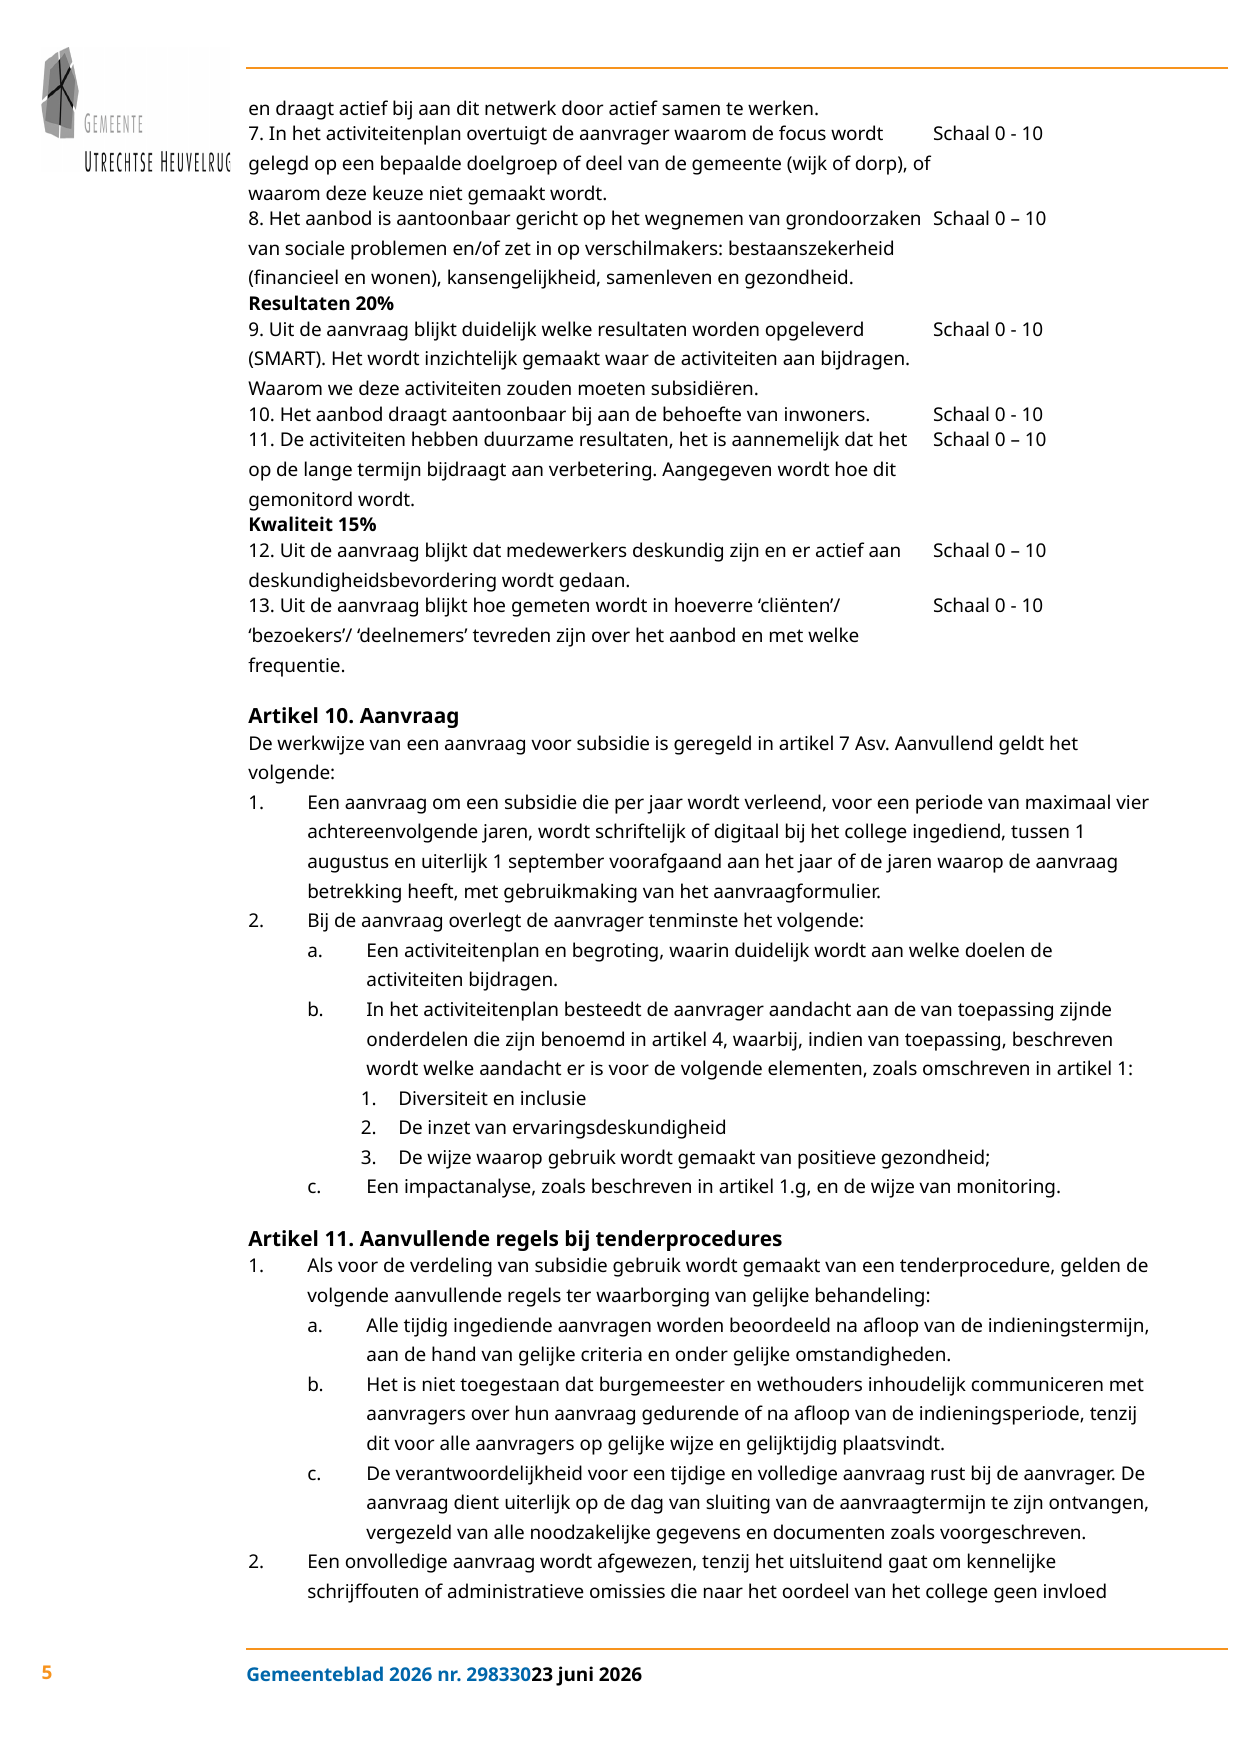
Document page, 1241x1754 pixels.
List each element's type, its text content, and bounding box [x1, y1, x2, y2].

table_cell Schaal 0 – 10 [933, 205, 1152, 290]
table_cell Schaal 0 - 10 [933, 593, 1152, 677]
list Een impactanalyse, zoals beschreven in artikel 1.g, en de wijze van monitoring. [307, 1174, 1152, 1199]
table_cell [933, 290, 1152, 316]
table_cell [933, 95, 1152, 121]
list Als voor de verdeling van subsidie gebruik wordt gemaakt van een tenderprocedure, gelden de volgende aanvullende regels ter waarborging van gelijke behandeling: [248, 1253, 1152, 1308]
table_cell Schaal 0 – 10 [933, 427, 1152, 512]
table_cell Kwaliteit 15% [248, 512, 933, 537]
table_cell [933, 512, 1152, 537]
table_cell Schaal 0 - 10 [933, 316, 1152, 401]
table_cell 13. Uit de aanvraag blijkt hoe gemeten wordt in hoeverre ‘cliënten’/ ‘bezoekers’/ ‘deelnemers’ tevreden zijn over het aanbod en met welke frequentie. [248, 593, 933, 677]
list De wijze waarop gebruik wordt gemaakt van positieve gezondheid; [361, 1144, 1152, 1170]
table_cell Resultaten 20% [248, 290, 933, 316]
table_cell en draagt actief bij aan dit netwerk door actief samen te werken. [248, 95, 933, 121]
text Artikel 10. Aanvraag [248, 702, 1152, 730]
list Alle tijdig ingediende aanvragen worden beoordeeld na afloop van de indieningstermijn, aan de hand van gelijke criteria en onder gelijke omstandigheden. [307, 1312, 1152, 1367]
list Bij de aanvraag overlegt de aanvrager tenminste het volgende: [248, 907, 1152, 933]
table_cell 10. Het aanbod draagt aantoonbaar bij aan de behoefte van inwoners. [248, 401, 933, 427]
text Artikel 11. Aanvullende regels bij tenderprocedures [248, 1224, 1152, 1253]
list De verantwoordelijkheid voor een tijdige en volledige aanvraag rust bij de aanvrager. De aanvraag dient uiterlijk op de dag van sluiting van de aanvraagtermijn te zijn ontvangen, vergezeld van alle noodzakelijke gegevens en documenten zoals voorgeschreven. [307, 1460, 1152, 1544]
table_cell 9. Uit de aanvraag blijkt duidelijk welke resultaten worden opgeleverd (SMART). Het wordt inzichtelijk gemaakt waar de activiteiten aan bijdragen. Waarom we deze activiteiten zouden moeten subsidiëren. [248, 316, 933, 401]
text De werkwijze van een aanvraag voor subsidie is geregeld in artikel 7 Asv. Aanvullend geldt het volgende: [248, 730, 1152, 785]
table_cell Schaal 0 – 10 [933, 537, 1152, 593]
list In het activiteitenplan besteedt de aanvrager aandacht aan de van toepassing zijnde onderdelen die zijn benoemd in artikel 4, waarbij, indien van toepassing, beschreven wordt welke aandacht er is voor de volgende elementen, zoals omschreven in artikel 1: [307, 996, 1152, 1081]
table_cell 11. De activiteiten hebben duurzame resultaten, het is aannemelijk dat het op de lange termijn bijdraagt aan verbetering. Aangegeven wordt hoe dit gemonitord wordt. [248, 427, 933, 512]
list Een activiteitenplan en begroting, waarin duidelijk wordt aan welke doelen de activiteiten bijdragen. [307, 937, 1152, 992]
list De inzet van ervaringsdeskundigheid [361, 1114, 1152, 1140]
list Een onvolledige aanvraag wordt afgewezen, tenzij het uitsluitend gaat om kennelijke schrijffouten of administratieve omissies die naar het oordeel van het college geen invloed [248, 1548, 1152, 1604]
list Het is niet toegestaan dat burgemeester en wethouders inhoudelijk communiceren met aanvragers over hun aanvraag gedurende of na afloop van de indieningsperiode, tenzij dit voor alle aanvragers op gelijke wijze en gelijktijdig plaatsvindt. [307, 1371, 1152, 1456]
table_cell 7. In het activiteitenplan overtuigt de aanvrager waarom de focus wordt gelegd op een bepaalde doelgroep of deel van de gemeente (wijk of dorp), of waarom deze keuze niet gemaakt wordt. [248, 121, 933, 205]
picture [41, 47, 231, 172]
table_cell 8. Het aanbod is aantoonbaar gericht op het wegnemen van grondoorzaken van sociale problemen en/of zet in op verschilmakers: bestaanszekerheid (financieel en wonen), kansengelijkheid, samenleven en gezondheid. [248, 205, 933, 290]
list Een aanvraag om een subsidie die per jaar wordt verleend, voor een periode van maximaal vier achtereenvolgende jaren, wordt schriftelijk of digitaal bij het college ingediend, tussen 1 augustus en uiterlijk 1 september voorafgaand aan het jaar of de jaren waarop de aanvraag betrekking heeft, met gebruikmaking van het aanvraagformulier. [248, 789, 1152, 904]
list Diversiteit en inclusie [361, 1085, 1152, 1111]
table_cell Schaal 0 - 10 [933, 401, 1152, 427]
table_cell Schaal 0 - 10 [933, 121, 1152, 205]
table_cell 12. Uit de aanvraag blijkt dat medewerkers deskundig zijn en er actief aan deskundigheidsbevordering wordt gedaan. [248, 537, 933, 593]
